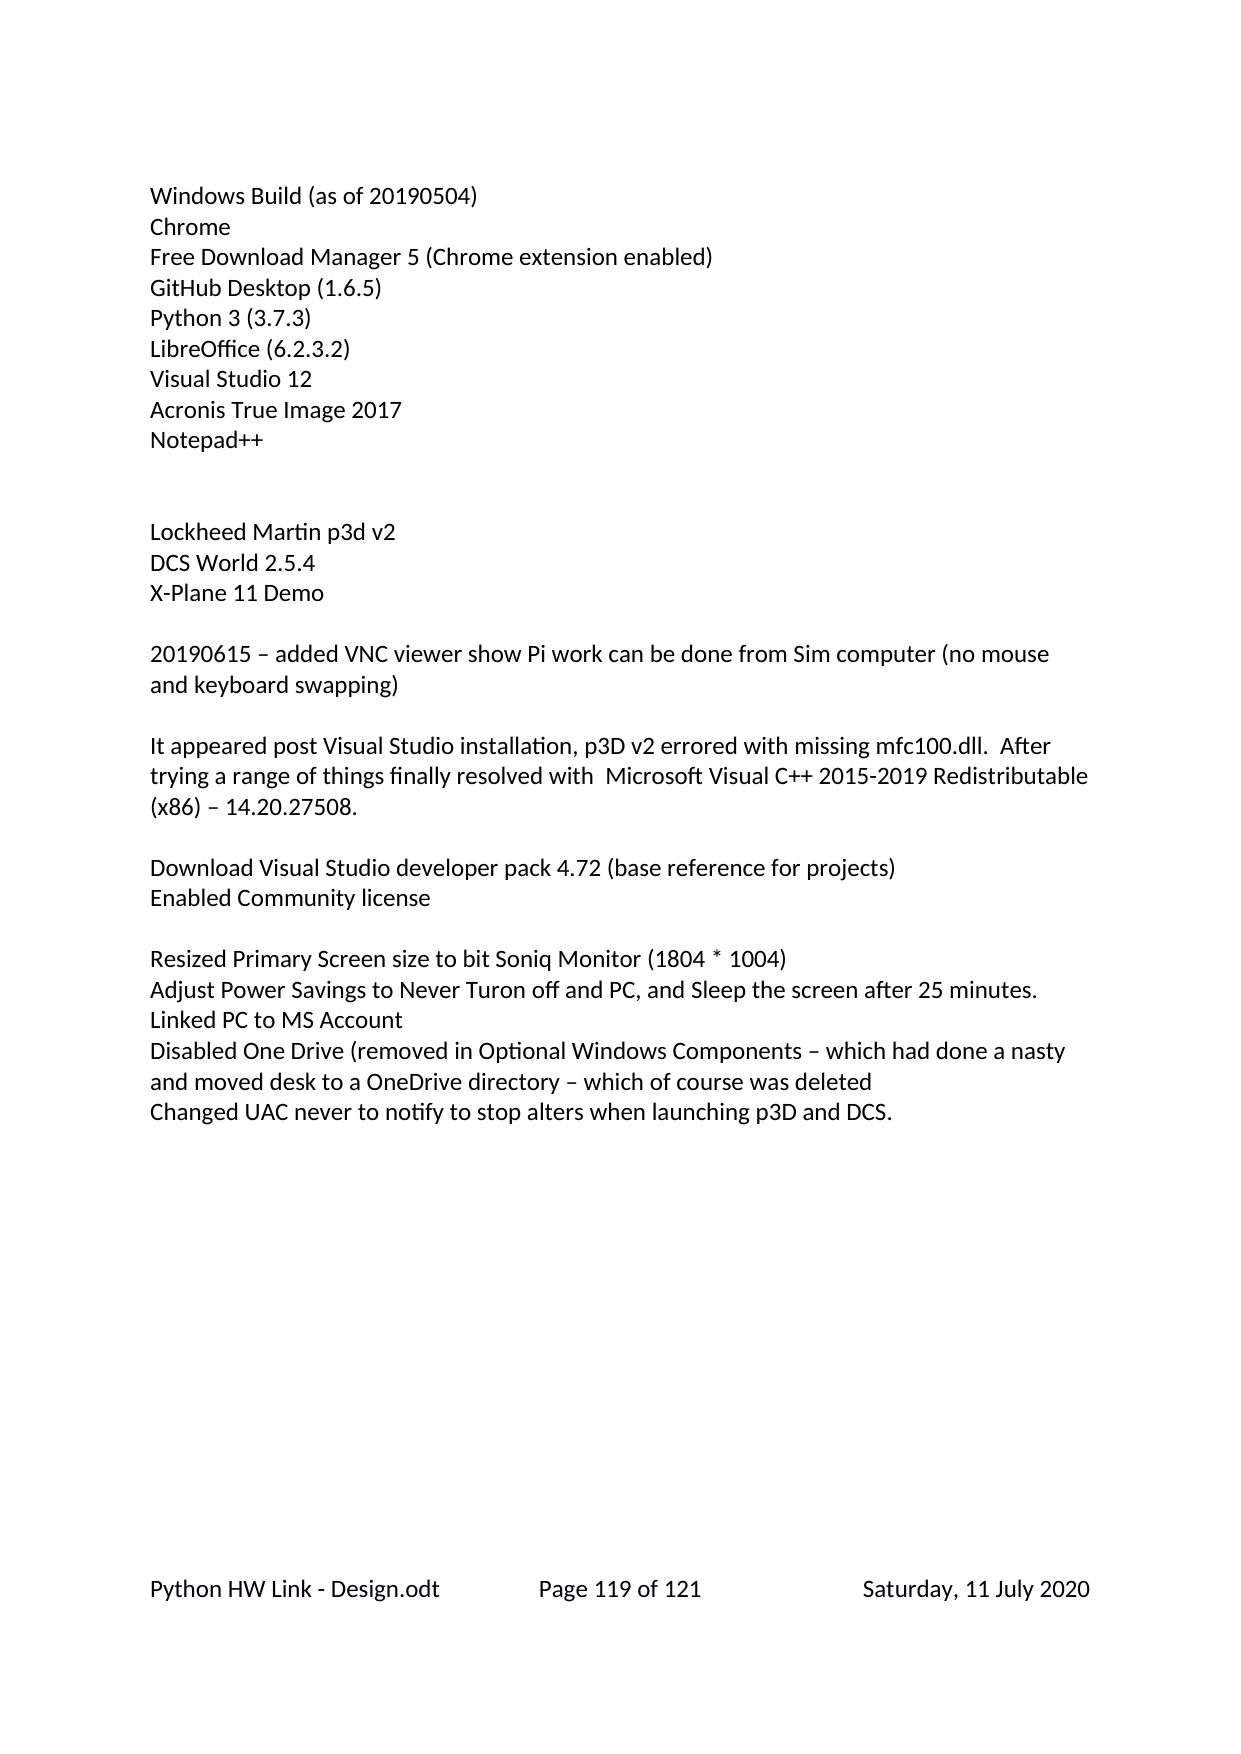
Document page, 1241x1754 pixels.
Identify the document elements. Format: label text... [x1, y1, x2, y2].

text Chrome [150, 211, 1090, 242]
text Notepad++ [150, 425, 1090, 455]
text Adjust Power Savings to Never Turon off and PC, and Sleep the screen after 25 minutes. [150, 974, 1090, 1004]
text Free Download Manager 5 (Chrome extension enabled) [150, 242, 1090, 272]
text DCS World 2.5.4 [150, 547, 1090, 577]
text It appeared post Visual Studio installation, p3D v2 errored with missing mfc100.dll. After trying a range of things finally resolved with Microsoft Visual C++ 2015-2019 Redistributable (x86) – 14.20.27508. [150, 730, 1090, 821]
text 20190615 – added VNC viewer show Pi work can be done from Sim computer (no mouse and keyboard swapping) [150, 638, 1090, 699]
text Acronis True Image 2017 [150, 394, 1090, 425]
text Changed UAC never to notify to stop alters when launching p3D and DCS. [150, 1096, 1090, 1127]
text Enabled Community license [150, 882, 1090, 913]
text Download Visual Studio developer pack 4.72 (base reference for projects) [150, 852, 1090, 882]
text Python 3 (3.7.3) [150, 303, 1090, 333]
text GitHub Desktop (1.6.5) [150, 272, 1090, 303]
text Resized Primary Screen size to bit Soniq Monitor (1804 * 1004) [150, 943, 1090, 974]
text X-Plane 11 Demo [150, 577, 1090, 608]
text Windows Build (as of 20190504) [150, 181, 1090, 211]
text Linked PC to MS Account [150, 1004, 1090, 1035]
text Lockheed Martin p3d v2 [150, 516, 1090, 547]
text Visual Studio 12 [150, 364, 1090, 394]
text Disabled One Drive (removed in Optional Windows Components – which had done a nasty and moved desk to a OneDrive directory – which of course was deleted [150, 1035, 1090, 1096]
text LibreOffice (6.2.3.2) [150, 333, 1090, 364]
